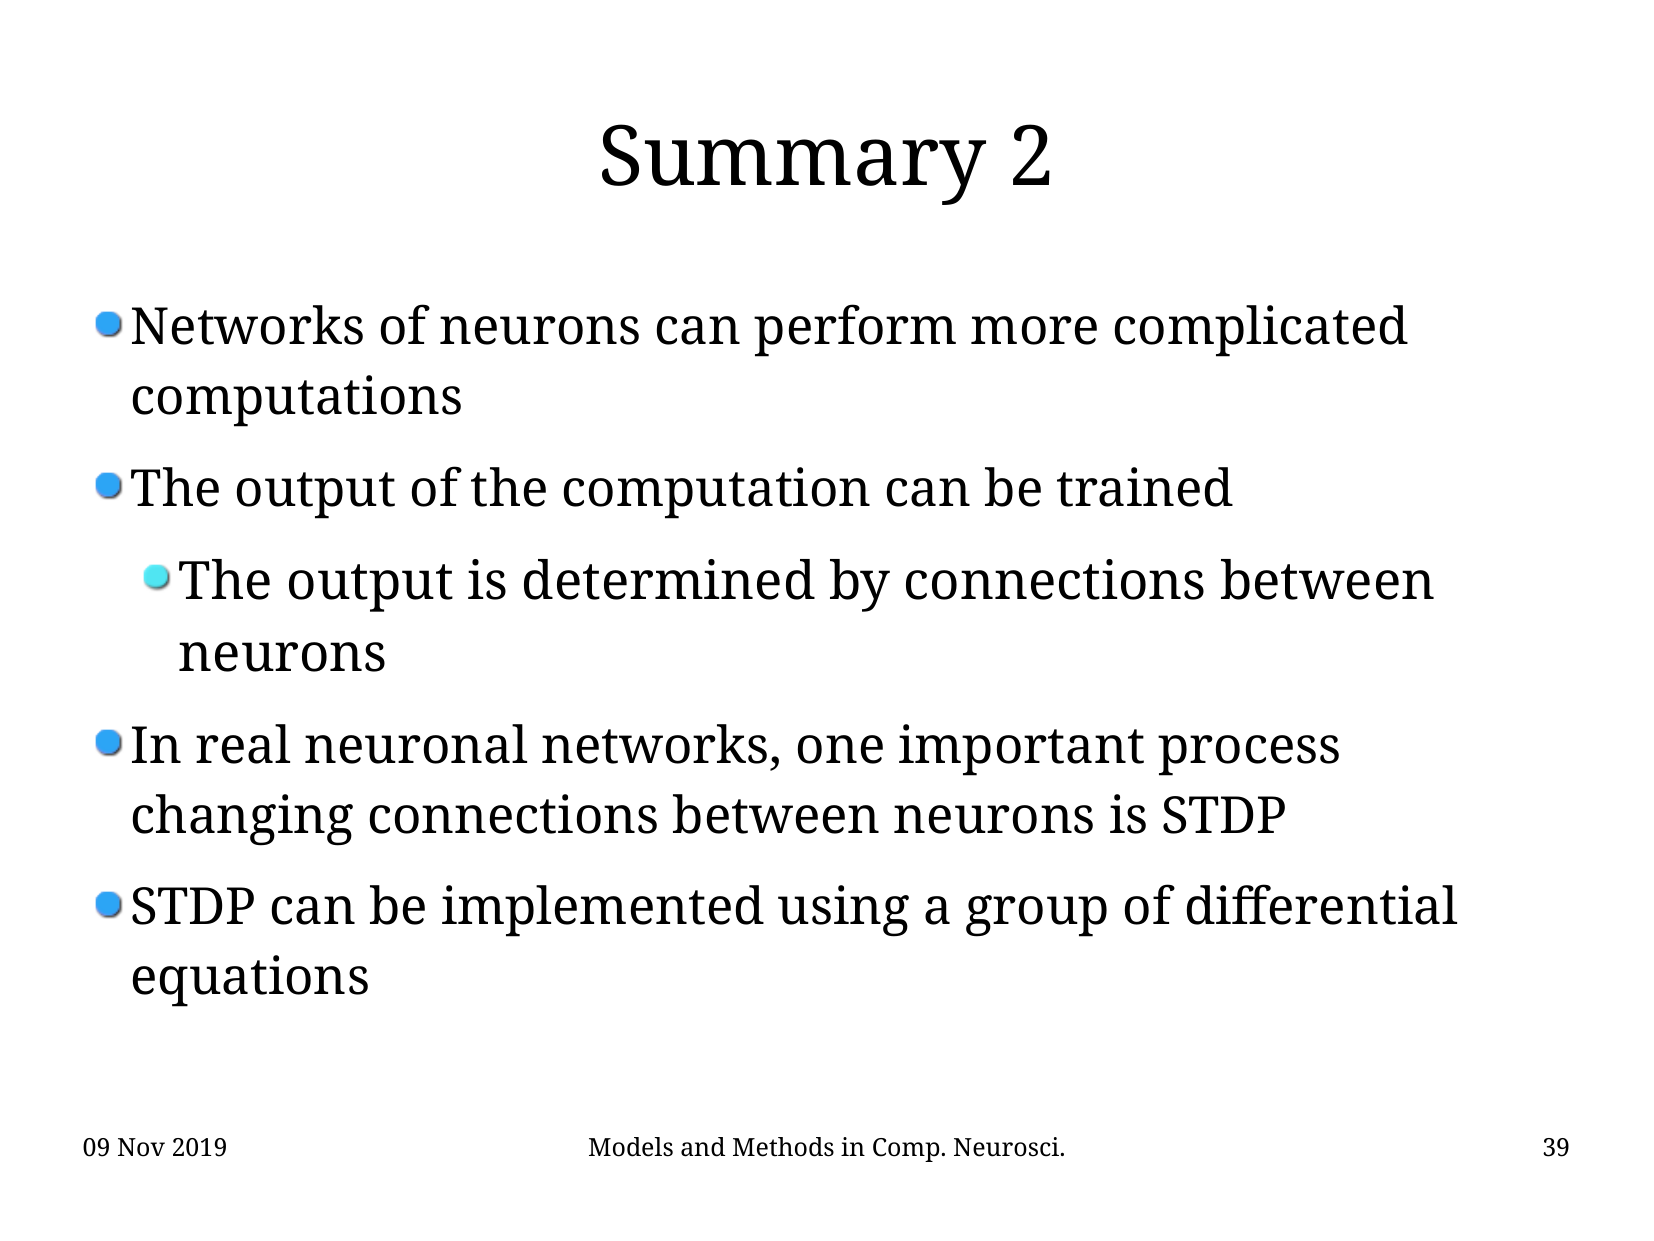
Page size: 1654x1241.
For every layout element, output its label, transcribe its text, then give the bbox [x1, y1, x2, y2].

title Summary 2 [82, 49, 1571, 257]
list Networks of neurons can perform more complicated computations The output of the computation can be trained The output is determined by connections between neurons In real neuronal networks, one important process changing connections between neurons is STDP STDP can be implemented using a group of differential equations [82, 290, 1571, 1010]
